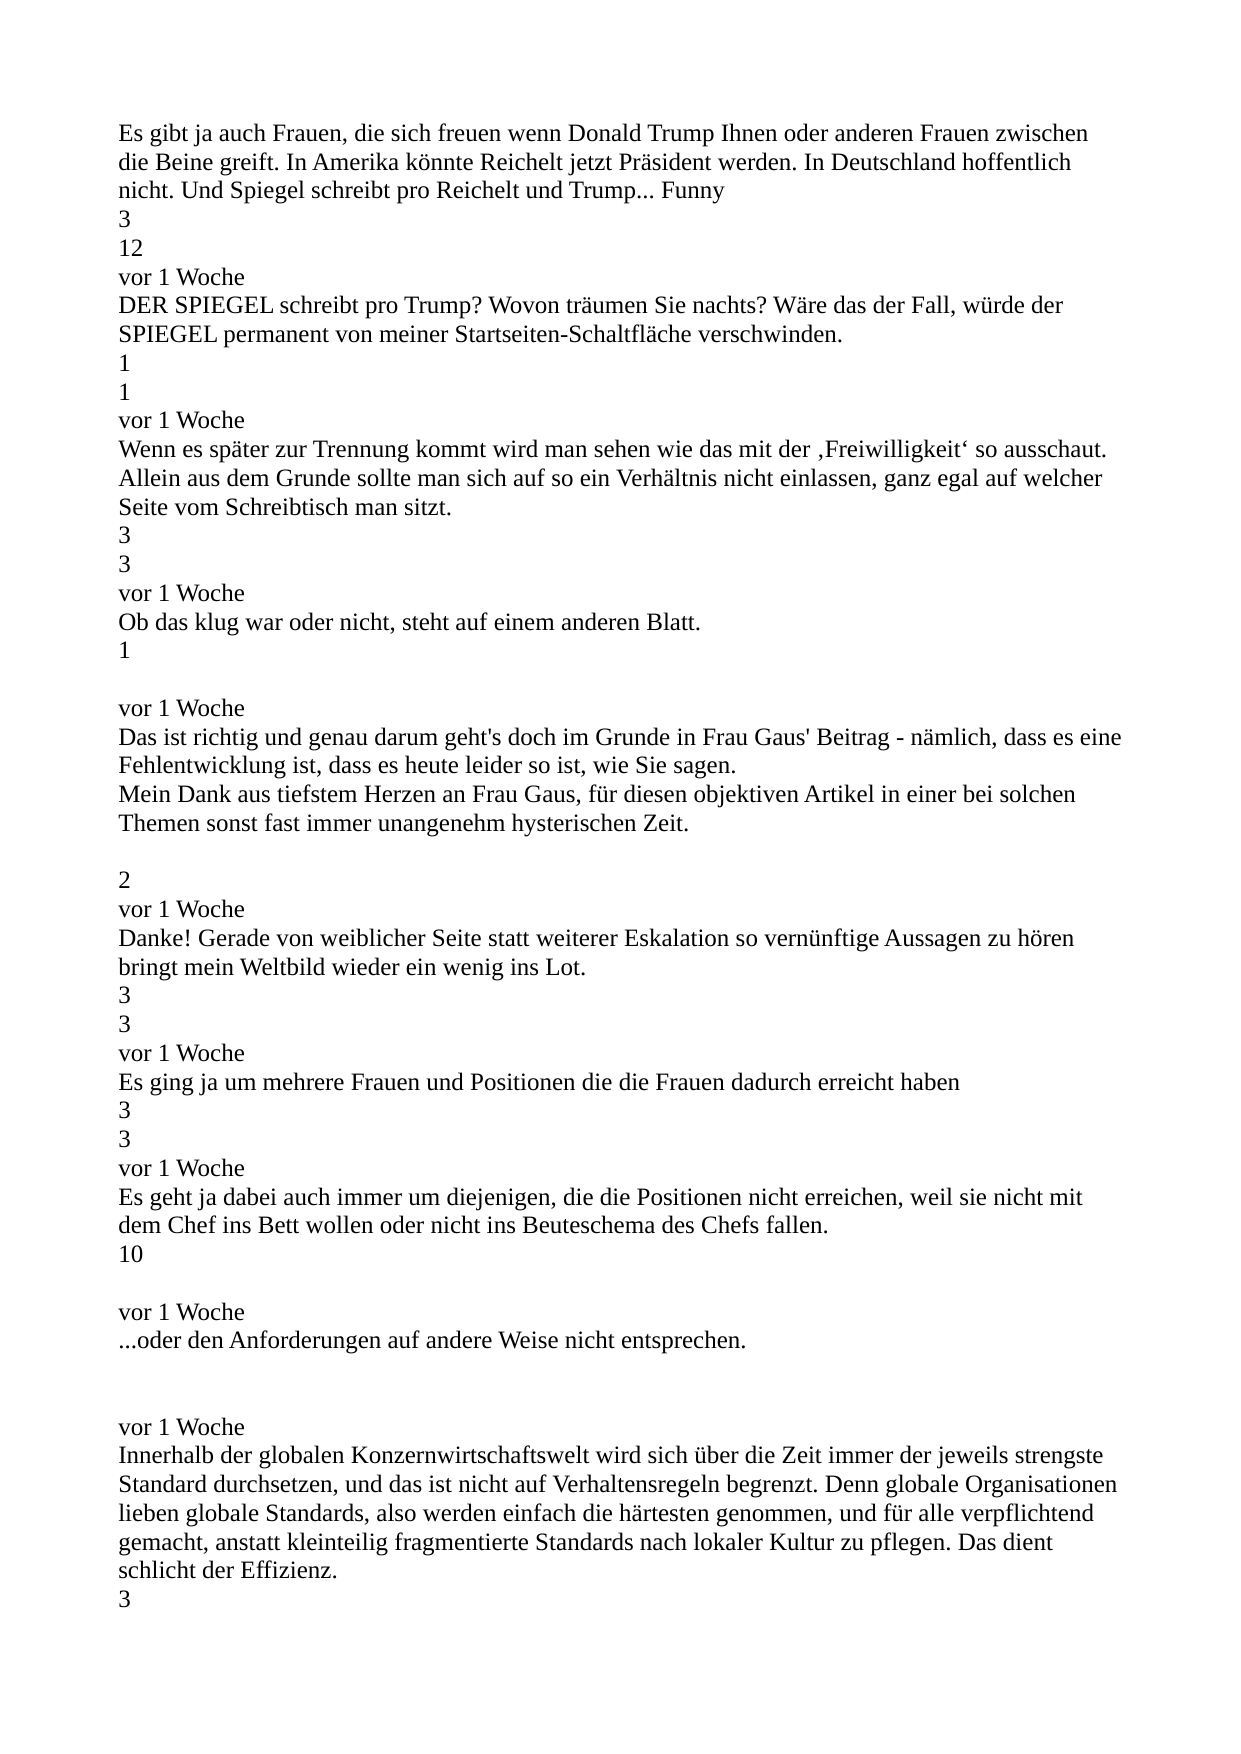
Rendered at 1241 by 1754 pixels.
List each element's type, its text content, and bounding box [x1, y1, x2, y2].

text vor 1 Woche [118, 1297, 1122, 1326]
text 10 [118, 1239, 1122, 1268]
text 3 [118, 1009, 1122, 1038]
text 3 [118, 204, 1122, 233]
text Wenn es später zur Trennung kommt wird man sehen wie das mit der ‚Freiwilligkeit‘ so ausschaut. Allein aus dem Grunde sollte man sich auf so ein Verhältnis nicht einlassen, ganz egal auf welcher Seite vom Schreibtisch man sitzt. [118, 434, 1122, 521]
text 3 [118, 1124, 1122, 1153]
text 1 [118, 377, 1122, 406]
text 12 [118, 233, 1122, 262]
text 2 [118, 866, 1122, 894]
text vor 1 Woche [118, 578, 1122, 607]
text 3 [118, 981, 1122, 1009]
text vor 1 Woche [118, 262, 1122, 291]
text Ob das klug war oder nicht, steht auf einem anderen Blatt. [118, 607, 1122, 636]
text 3 [118, 521, 1122, 549]
text Das ist richtig und genau darum geht's doch im Grunde in Frau Gaus' Beitrag - nämlich, dass es eine Fehlentwicklung ist, dass es heute leider so ist, wie Sie sagen. [118, 722, 1122, 779]
text vor 1 Woche [118, 894, 1122, 923]
text vor 1 Woche [118, 693, 1122, 722]
text Mein Dank aus tiefstem Herzen an Frau Gaus, für diesen objektiven Artikel in einer bei solchen Themen sonst fast immer unangenehm hysterischen Zeit. [118, 779, 1122, 837]
text 1 [118, 348, 1122, 377]
text 3 [118, 1096, 1122, 1124]
text vor 1 Woche [118, 406, 1122, 434]
text ...oder den Anforderungen auf andere Weise nicht entsprechen. [118, 1326, 1122, 1354]
text vor 1 Woche [118, 1038, 1122, 1067]
text Es gibt ja auch Frauen, die sich freuen wenn Donald Trump Ihnen oder anderen Frauen zwischen die Beine greift. In Amerika könnte Reichelt jetzt Präsident werden. In Deutschland hoffentlich nicht. Und Spiegel schreibt pro Reichelt und Trump... Funny [118, 118, 1122, 204]
text Danke! Gerade von weiblicher Seite statt weiterer Eskalation so vernünftige Aussagen zu hören bringt mein Weltbild wieder ein wenig ins Lot. [118, 923, 1122, 981]
text Es ging ja um mehrere Frauen und Positionen die die Frauen dadurch erreicht haben [118, 1067, 1122, 1096]
text DER SPIEGEL schreibt pro Trump? Wovon träumen Sie nachts? Wäre das der Fall, würde der SPIEGEL permanent von meiner Startseiten-Schaltfläche verschwinden. [118, 291, 1122, 348]
text 3 [118, 1584, 1122, 1613]
text Innerhalb der globalen Konzernwirtschaftswelt wird sich über die Zeit immer der jeweils strengste Standard durchsetzen, und das ist nicht auf Verhaltensregeln begrenzt. Denn globale Organisationen lieben globale Standards, also werden einfach die härtesten genommen, und für alle verpflichtend gemacht, anstatt kleinteilig fragmentierte Standards nach lokaler Kultur zu pflegen. Das dient schlicht der Effizienz. [118, 1441, 1122, 1584]
text vor 1 Woche [118, 1153, 1122, 1182]
text Es geht ja dabei auch immer um diejenigen, die die Positionen nicht erreichen, weil sie nicht mit dem Chef ins Bett wollen oder nicht ins Beuteschema des Chefs fallen. [118, 1182, 1122, 1239]
text vor 1 Woche [118, 1412, 1122, 1441]
text 3 [118, 549, 1122, 578]
text 1 [118, 636, 1122, 664]
